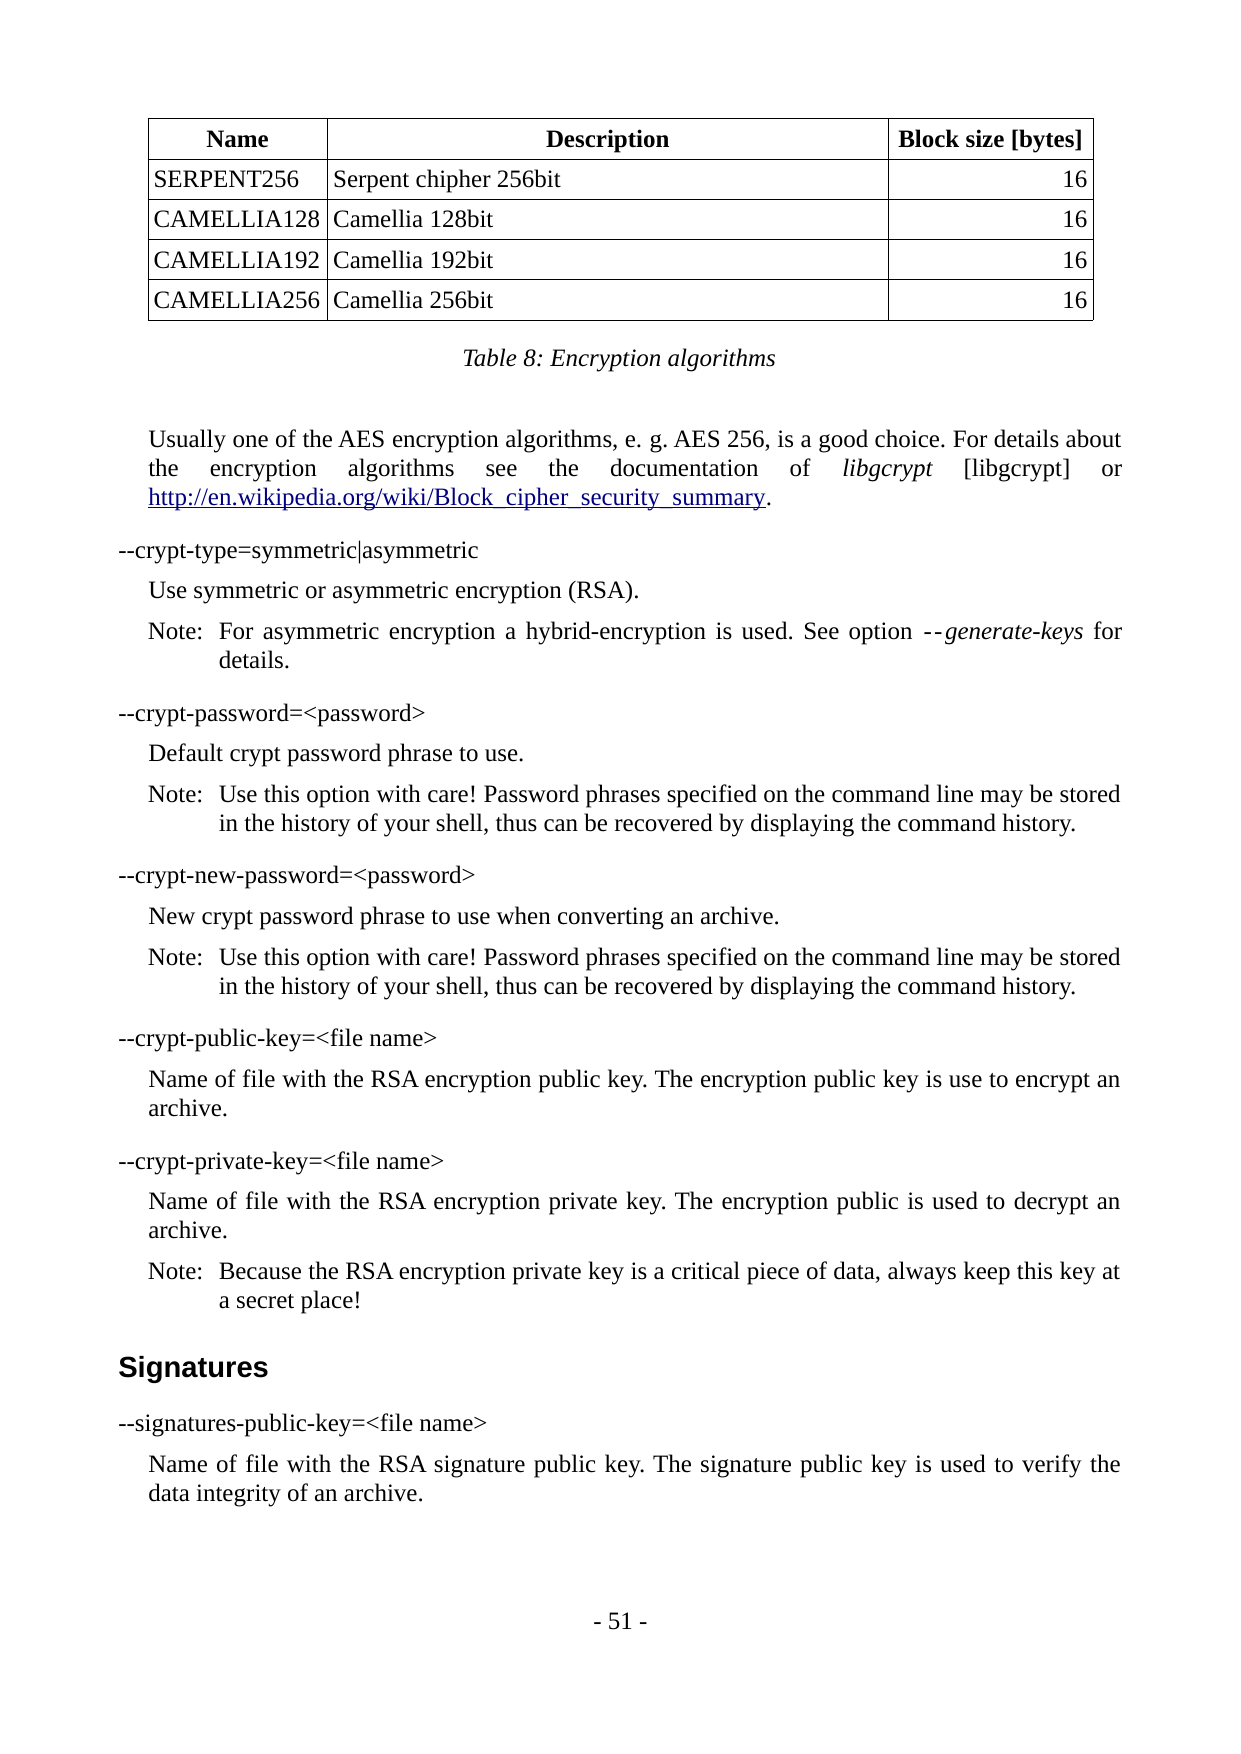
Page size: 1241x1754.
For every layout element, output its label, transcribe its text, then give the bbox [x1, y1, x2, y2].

text Usually one of the AES encryption algorithms, e. g. AES 256, is a good choice. For details about the encryption algorithms see the documentation of libgcrypt [libgcrypt] or http://en.wikipedia.org/wiki/Block_cipher_security_summary. [148, 424, 1122, 511]
text Note: For asymmetric encryption a hybrid-encryption is used. See option ‑‑generate-keys for details. [148, 616, 1122, 674]
table_header Description [328, 119, 888, 158]
subtitle Signatures [118, 1350, 1122, 1384]
text New crypt password phrase to use when converting an archive. [148, 901, 1122, 930]
title --crypt-public-key=<file name> [118, 1023, 1122, 1052]
text Use symmetric or asymmetric encryption (RSA). [148, 576, 1122, 604]
table_cell Camellia 192bit [328, 240, 888, 279]
text Name of file with the RSA signature public key. The signature public key is used to verify the data integrity of an archive. [148, 1449, 1122, 1507]
table_cell Serpent chipher 256bit [328, 160, 888, 199]
text Name of file with the RSA encryption private key. The encryption public is used to decrypt an archive. [148, 1186, 1122, 1244]
text Table 8: Encryption algorithms [118, 343, 1122, 372]
table_cell Camellia 256bit [328, 280, 888, 320]
text Note: Use this option with care! Password phrases specified on the command line may be stored in the history of your shell, thus can be recovered by displaying the command history. [148, 942, 1122, 999]
title --crypt-new-password=<password> [118, 861, 1122, 889]
table_cell CAMELLIA192 [149, 240, 327, 279]
text Note: Because the RSA encryption private key is a critical piece of data, always keep this key at a secret place! [148, 1256, 1122, 1313]
table_header Name [149, 119, 327, 158]
table_cell 16 [889, 280, 1093, 320]
table_cell Camellia 128bit [328, 200, 888, 239]
table_cell 16 [889, 160, 1093, 199]
text Default crypt password phrase to use. [148, 738, 1122, 767]
table_cell 16 [889, 200, 1093, 239]
text Note: Use this option with care! Password phrases specified on the command line may be stored in the history of your shell, thus can be recovered by displaying the command history. [148, 779, 1122, 837]
title --crypt-private-key=<file name> [118, 1146, 1122, 1174]
table_cell 16 [889, 240, 1093, 279]
table_cell SERPENT256 [149, 160, 327, 199]
table_cell CAMELLIA256 [149, 280, 327, 320]
table_cell CAMELLIA128 [149, 200, 327, 239]
title --crypt-password=<password> [118, 698, 1122, 726]
title --crypt-type=symmetric|asymmetric [118, 535, 1122, 563]
table_header Block size [bytes] [889, 119, 1093, 158]
text Name of file with the RSA encryption public key. The encryption public key is use to encrypt an archive. [148, 1064, 1122, 1122]
title --signatures-public-key=<file name> [118, 1408, 1122, 1437]
